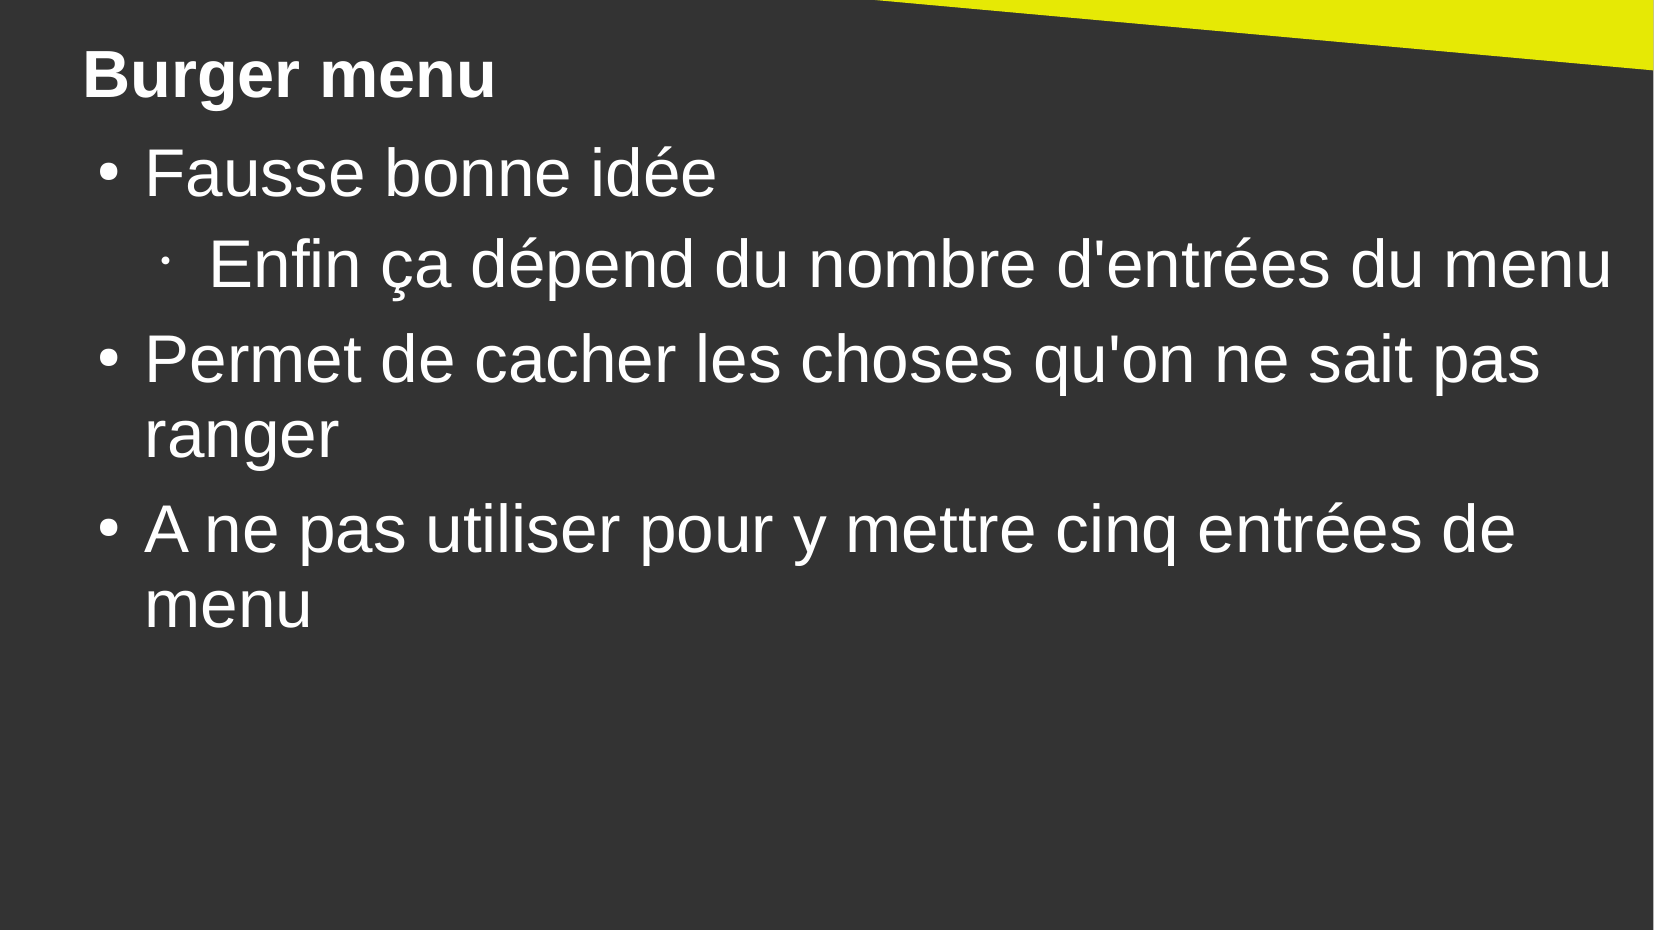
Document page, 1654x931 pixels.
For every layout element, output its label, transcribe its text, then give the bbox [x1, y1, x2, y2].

list Fausse bonne idée Enfin ça dépend du nombre d'entrées du menu Permet de cacher les choses qu'on ne sait pas ranger A ne pas utiliser pour y mettre cinq entrées de menu [80, 135, 1620, 709]
title Burger menu [82, 37, 1571, 114]
text_box [874, 0, 1654, 71]
